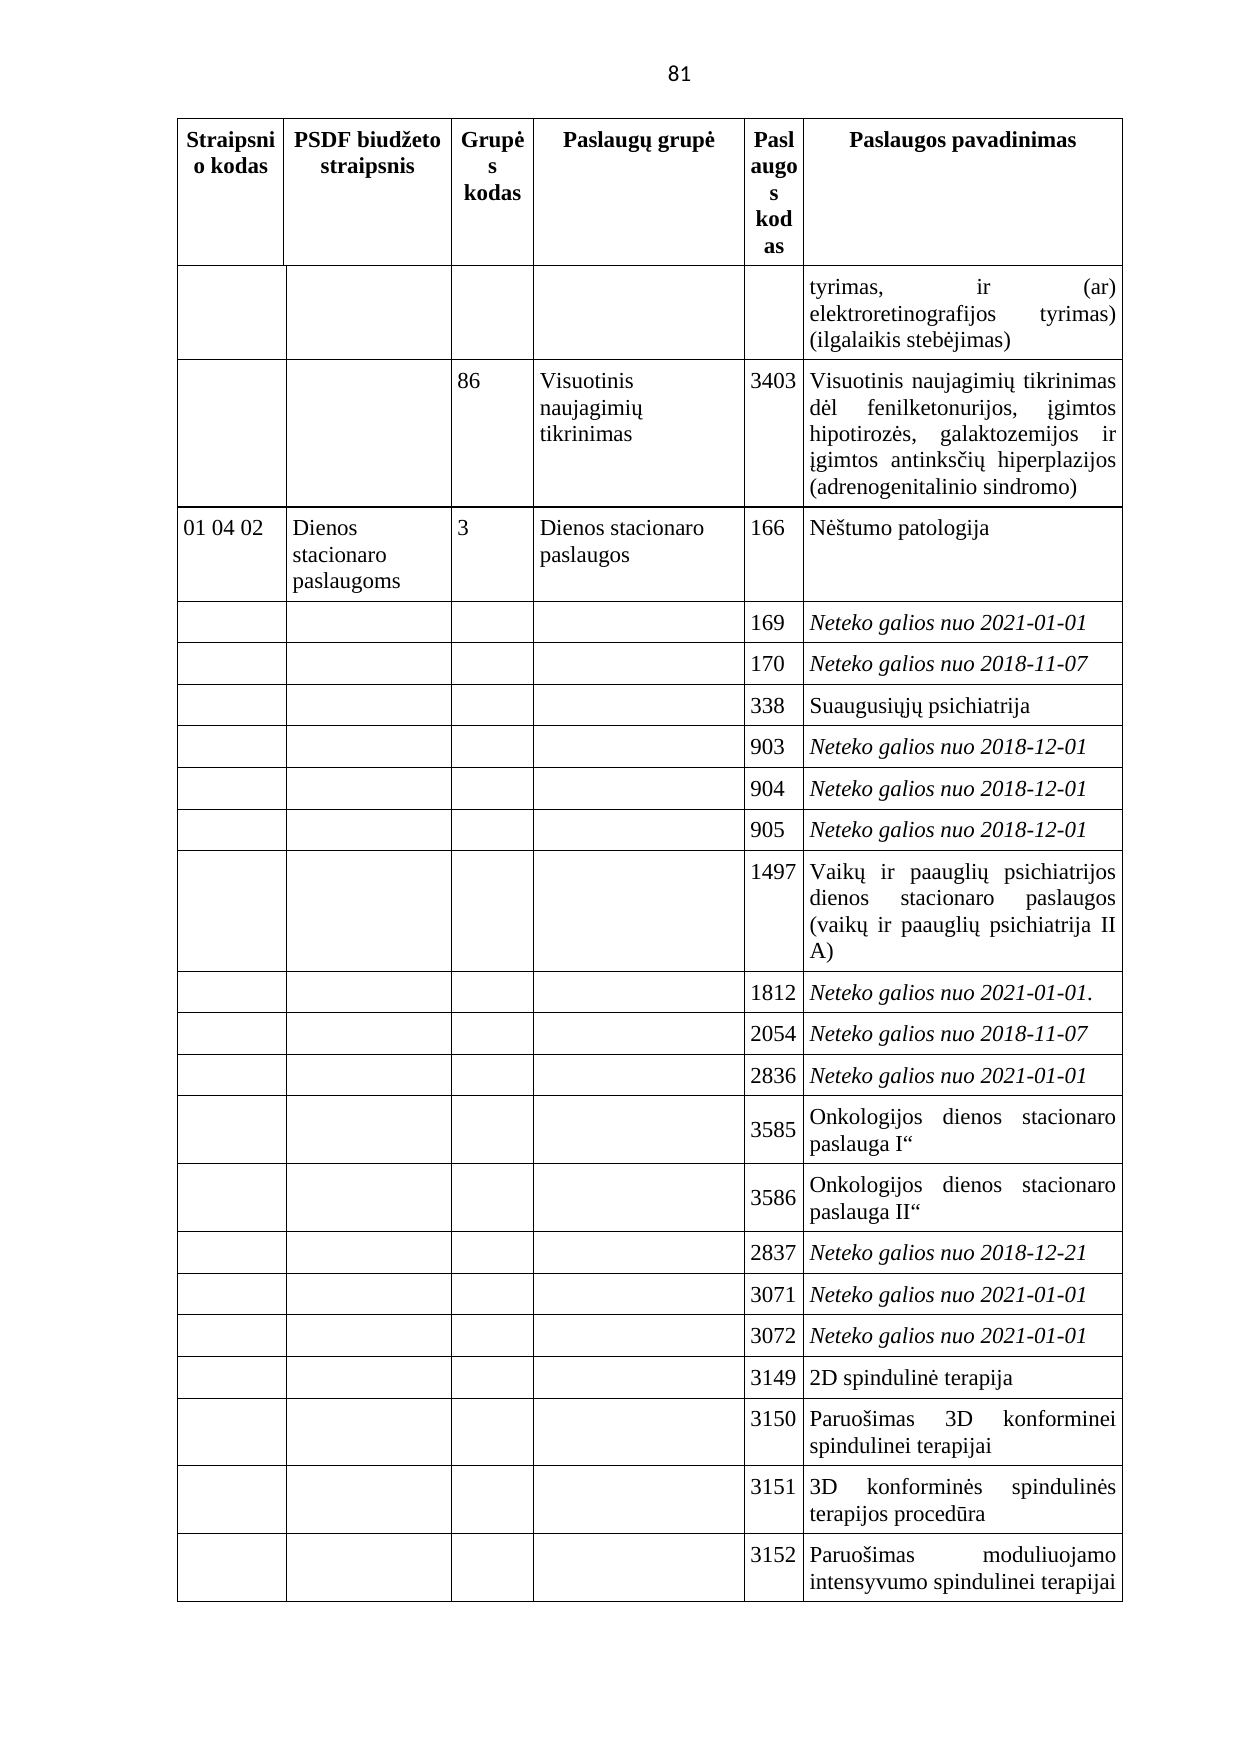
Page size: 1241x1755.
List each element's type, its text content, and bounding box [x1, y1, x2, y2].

table_cell [287, 810, 451, 850]
table_cell [534, 1096, 744, 1163]
table_cell [452, 1164, 533, 1231]
table_cell 3150 [745, 1399, 803, 1465]
table_cell [452, 726, 533, 767]
table_cell [452, 1315, 533, 1356]
table_cell [287, 1164, 451, 1231]
table_cell 904 [745, 768, 803, 808]
table_cell [534, 1534, 744, 1601]
table_cell [534, 1315, 744, 1356]
table_cell 86 [452, 360, 533, 506]
table_cell [452, 972, 533, 1012]
table_cell [178, 360, 286, 506]
table_header Paslaugos pavadinimas [804, 119, 1122, 265]
table_cell Neteko galios nuo 2018-12-01 [804, 810, 1122, 850]
table_cell [534, 1232, 744, 1273]
table_cell [178, 1357, 286, 1397]
table_cell [452, 643, 533, 684]
table_cell [452, 1399, 533, 1465]
table_cell [287, 768, 451, 808]
table_cell 905 [745, 810, 803, 850]
table_cell [745, 266, 803, 359]
table_cell Neteko galios nuo 2018-12-01 [804, 768, 1122, 808]
table_cell Dienos stacionaro paslaugoms [287, 508, 451, 601]
table_cell [452, 810, 533, 850]
table_cell 3151 [745, 1466, 803, 1533]
table_cell [287, 1315, 451, 1356]
table_cell [534, 643, 744, 684]
table_cell [534, 851, 744, 971]
table_cell [178, 1274, 286, 1314]
table_cell [178, 768, 286, 808]
table_cell Dienos stacionaro paslaugos [534, 508, 744, 601]
table_cell [452, 768, 533, 808]
table_cell [178, 602, 286, 642]
table_cell [178, 1232, 286, 1273]
table_cell [452, 1013, 533, 1054]
table_cell [534, 972, 744, 1012]
table_cell [534, 1274, 744, 1314]
table_cell [287, 360, 451, 506]
table_cell [178, 1013, 286, 1054]
table_cell 170 [745, 643, 803, 684]
table_cell [534, 602, 744, 642]
table_cell [178, 972, 286, 1012]
table_cell Nėštumo patologija [804, 508, 1122, 601]
table_cell [287, 1096, 451, 1163]
table_cell [178, 1164, 286, 1231]
table_cell Neteko galios nuo 2018-12-21 [804, 1232, 1122, 1273]
table_cell Neteko galios nuo 2018-11-07 [804, 1013, 1122, 1054]
table_cell [178, 1466, 286, 1533]
table_cell [452, 1055, 533, 1095]
table_cell 3072 [745, 1315, 803, 1356]
table_cell 2837 [745, 1232, 803, 1273]
table_cell [178, 643, 286, 684]
table_cell Onkologijos dienos stacionaro paslauga I“ [804, 1096, 1122, 1163]
table_cell Neteko galios nuo 2021-01-01 [804, 1315, 1122, 1356]
table_cell [287, 643, 451, 684]
table_cell [287, 1274, 451, 1314]
table_cell [287, 1534, 451, 1601]
table_cell 3149 [745, 1357, 803, 1397]
table_cell [287, 602, 451, 642]
table_cell 3071 [745, 1274, 803, 1314]
table_cell [452, 602, 533, 642]
table_cell [452, 1274, 533, 1314]
table_cell [287, 266, 451, 359]
table_cell [287, 851, 451, 971]
table_cell [534, 1357, 744, 1397]
table_cell [452, 1466, 533, 1533]
table_cell [178, 851, 286, 971]
table_cell [452, 1096, 533, 1163]
table_cell 2836 [745, 1055, 803, 1095]
table_cell Onkologijos dienos stacionaro paslauga II“ [804, 1164, 1122, 1231]
table_cell Paruošimas 3D konforminei spindulinei terapijai [804, 1399, 1122, 1465]
table_cell [534, 726, 744, 767]
table_cell 3152 [745, 1534, 803, 1601]
table_cell [452, 1232, 533, 1273]
table_cell 338 [745, 685, 803, 725]
table_cell [178, 810, 286, 850]
table_header PSDF biudžeto straipsnis [284, 119, 451, 265]
table_cell [287, 1466, 451, 1533]
table_cell [178, 726, 286, 767]
table_cell [534, 1399, 744, 1465]
table_header Straipsnio kodas [178, 119, 283, 265]
table_cell Neteko galios nuo 2021-01-01 [804, 602, 1122, 642]
table_cell 169 [745, 602, 803, 642]
table_cell [534, 1013, 744, 1054]
table_header Grupės kodas [452, 119, 533, 265]
table_cell [534, 685, 744, 725]
table_cell [534, 1466, 744, 1533]
table_cell 1812 [745, 972, 803, 1012]
table_cell 2054 [745, 1013, 803, 1054]
table_cell Suaugusiųjų psichiatrija [804, 685, 1122, 725]
table_cell [534, 1055, 744, 1095]
table_cell Visuotinis naujagimių tikrinimas dėl fenilketonurijos, įgimtos hipotirozės, galaktozemijos ir įgimtos antinksčių hiperplazijos (adrenogenitalinio sindromo) [804, 360, 1122, 506]
table_cell 1497 [745, 851, 803, 971]
table_cell [287, 685, 451, 725]
table_cell [178, 1534, 286, 1601]
table_cell [452, 1534, 533, 1601]
table_cell Neteko galios nuo 2021-01-01. [804, 972, 1122, 1012]
table_cell 3D konforminės spindulinės terapijos procedūra [804, 1466, 1122, 1533]
table_cell 3585 [745, 1096, 803, 1163]
table_cell Neteko galios nuo 2018-11-07 [804, 643, 1122, 684]
table_cell [287, 1399, 451, 1465]
table_cell tyrimas, ir (ar) elektroretinografijos tyrimas) (ilgalaikis stebėjimas) [804, 266, 1122, 359]
table_cell [287, 726, 451, 767]
table_cell [534, 266, 744, 359]
table_cell [287, 1357, 451, 1397]
table_cell 2D spindulinė terapija [804, 1357, 1122, 1397]
table_cell 01 04 02 [178, 508, 286, 601]
table_cell Neteko galios nuo 2021-01-01 [804, 1274, 1122, 1314]
table_cell [287, 972, 451, 1012]
table_cell [178, 1055, 286, 1095]
table_cell [287, 1232, 451, 1273]
table_cell Vaikų ir paauglių psichiatrijos dienos stacionaro paslaugos (vaikų ir paauglių psichiatrija II A) [804, 851, 1122, 971]
table_cell [178, 1399, 286, 1465]
table_cell [287, 1055, 451, 1095]
table_cell [452, 266, 533, 359]
table_cell [452, 685, 533, 725]
table_header Paslaugų grupė [534, 119, 744, 265]
table_cell Neteko galios nuo 2018-12-01 [804, 726, 1122, 767]
table_cell [287, 1013, 451, 1054]
table_cell Visuotinis naujagimių tikrinimas [534, 360, 744, 506]
table_cell [534, 768, 744, 808]
table_cell 3586 [745, 1164, 803, 1231]
table_header Paslaugos kodas [745, 119, 803, 265]
table_cell [178, 1315, 286, 1356]
table_cell [452, 1357, 533, 1397]
table_cell [178, 1096, 286, 1163]
table_cell Paruošimas moduliuojamo intensyvumo spindulinei terapijai [804, 1534, 1122, 1601]
table_cell [178, 685, 286, 725]
table_cell 166 [745, 508, 803, 601]
table_cell Neteko galios nuo 2021-01-01 [804, 1055, 1122, 1095]
table_cell 903 [745, 726, 803, 767]
table_cell [534, 810, 744, 850]
table_cell 3 [452, 508, 533, 601]
table_cell 3403 [745, 360, 803, 506]
table_cell [534, 1164, 744, 1231]
table_cell [452, 851, 533, 971]
table_cell [178, 266, 286, 359]
